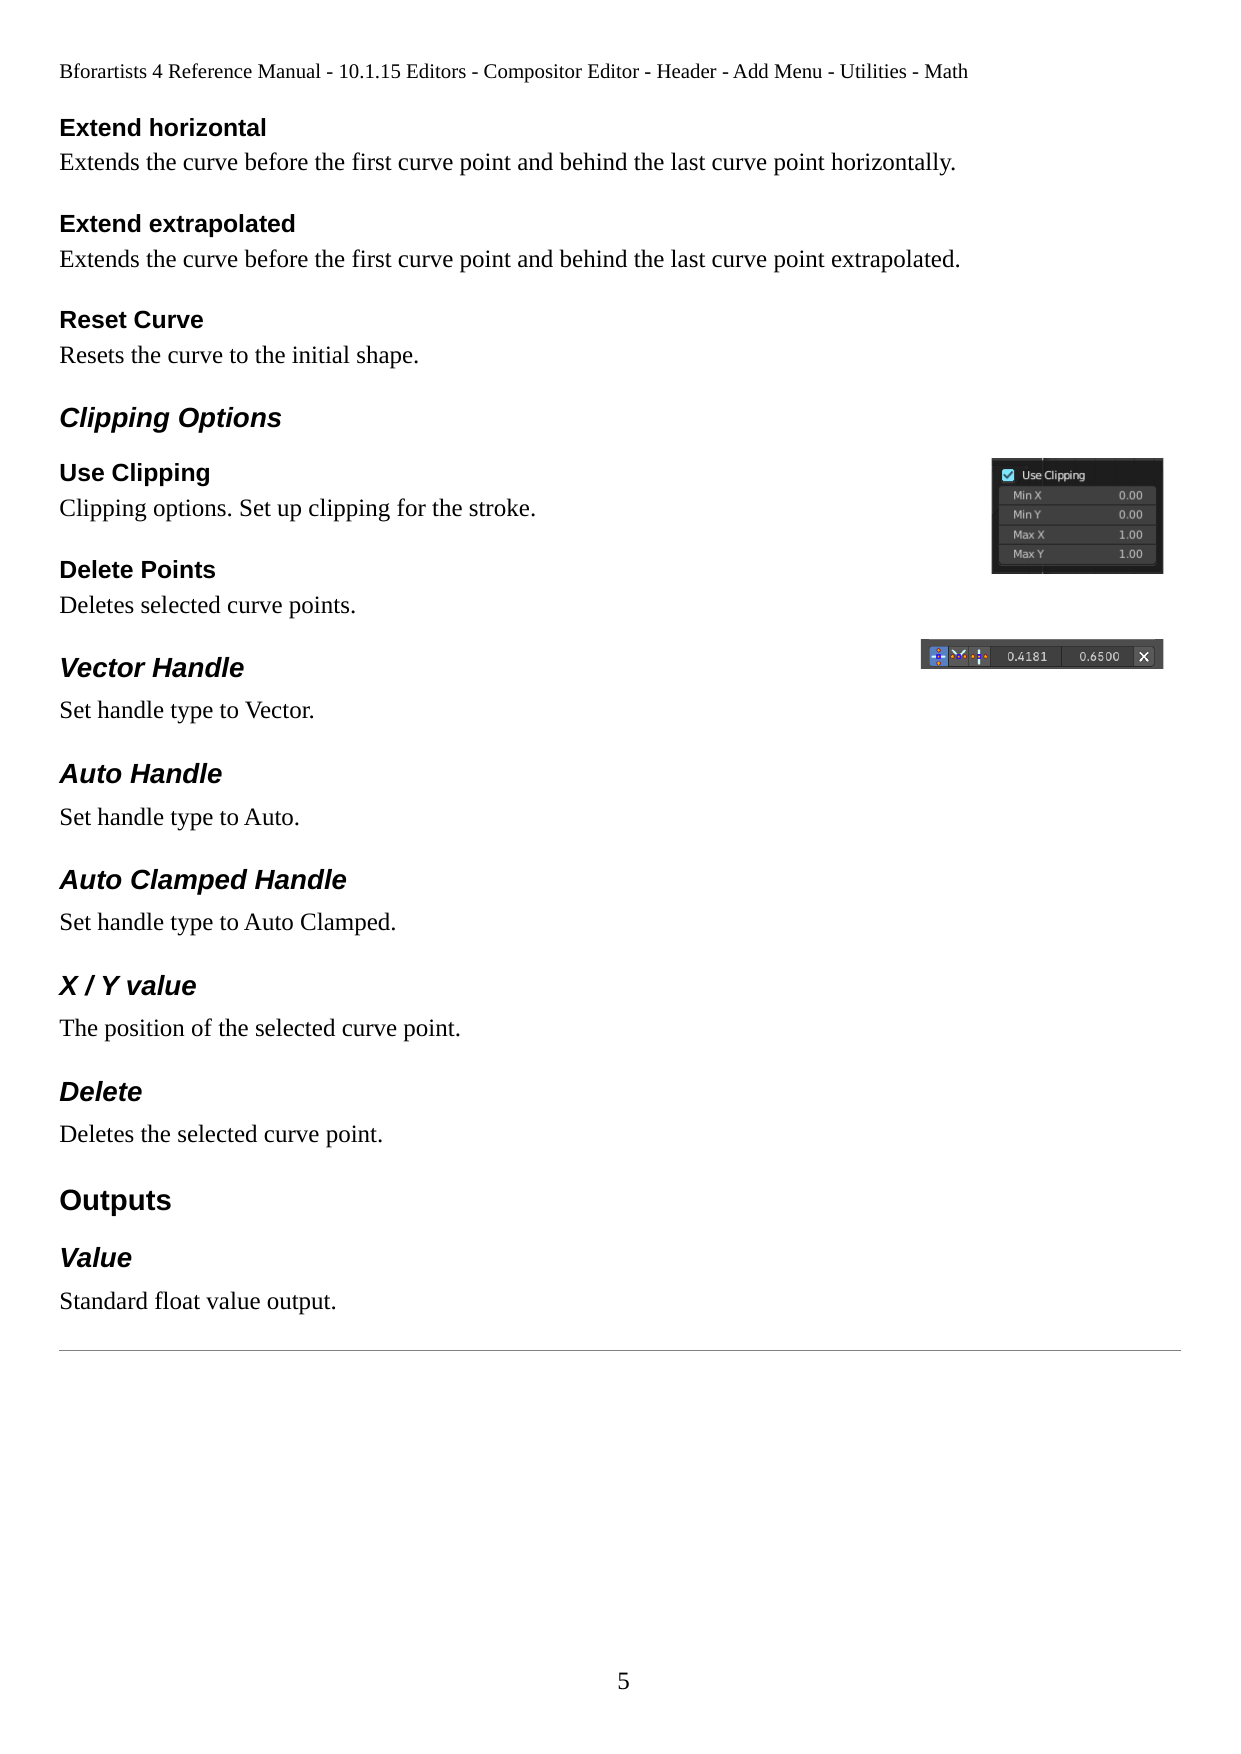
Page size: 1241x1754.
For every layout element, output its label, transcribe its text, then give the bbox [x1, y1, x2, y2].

text Set handle type to Vector. [59, 696, 1181, 724]
subtitle Delete Points [59, 555, 1181, 583]
text Set handle type to Auto. [59, 802, 1181, 830]
subtitle Extend horizontal [59, 113, 1181, 141]
subtitle Auto Clamped Handle [59, 863, 1181, 895]
subtitle Clipping Options [59, 402, 1181, 433]
subtitle Outputs [59, 1183, 1181, 1217]
text Clipping options. Set up clipping for the stroke. [59, 493, 991, 522]
subtitle X / Y value [59, 969, 1181, 1001]
picture [920, 639, 1164, 669]
text Resets the curve to the initial shape. [59, 340, 1181, 369]
text Deletes the selected curve point. [59, 1119, 1181, 1148]
text Set handle type to Auto Clamped. [59, 907, 1181, 936]
subtitle Delete [59, 1075, 1181, 1107]
text Standard float value output. [59, 1286, 1181, 1315]
subtitle Value [59, 1242, 1181, 1274]
text Deletes selected curve points. [59, 590, 1181, 618]
text The position of the selected curve point. [59, 1013, 1181, 1042]
subtitle Use Clipping [59, 458, 991, 487]
subtitle [1164, 458, 1181, 487]
subtitle Auto Handle [59, 757, 1181, 789]
text Extends the curve before the first curve point and behind the last curve point extrapolated. [59, 244, 1181, 272]
subtitle Extend extrapolated [59, 209, 1181, 237]
picture [991, 458, 1164, 574]
subtitle Vector Handle [59, 651, 1181, 683]
subtitle Reset Curve [59, 305, 1181, 334]
text Extends the curve before the first curve point and behind the last curve point horizontally. [59, 147, 1181, 176]
